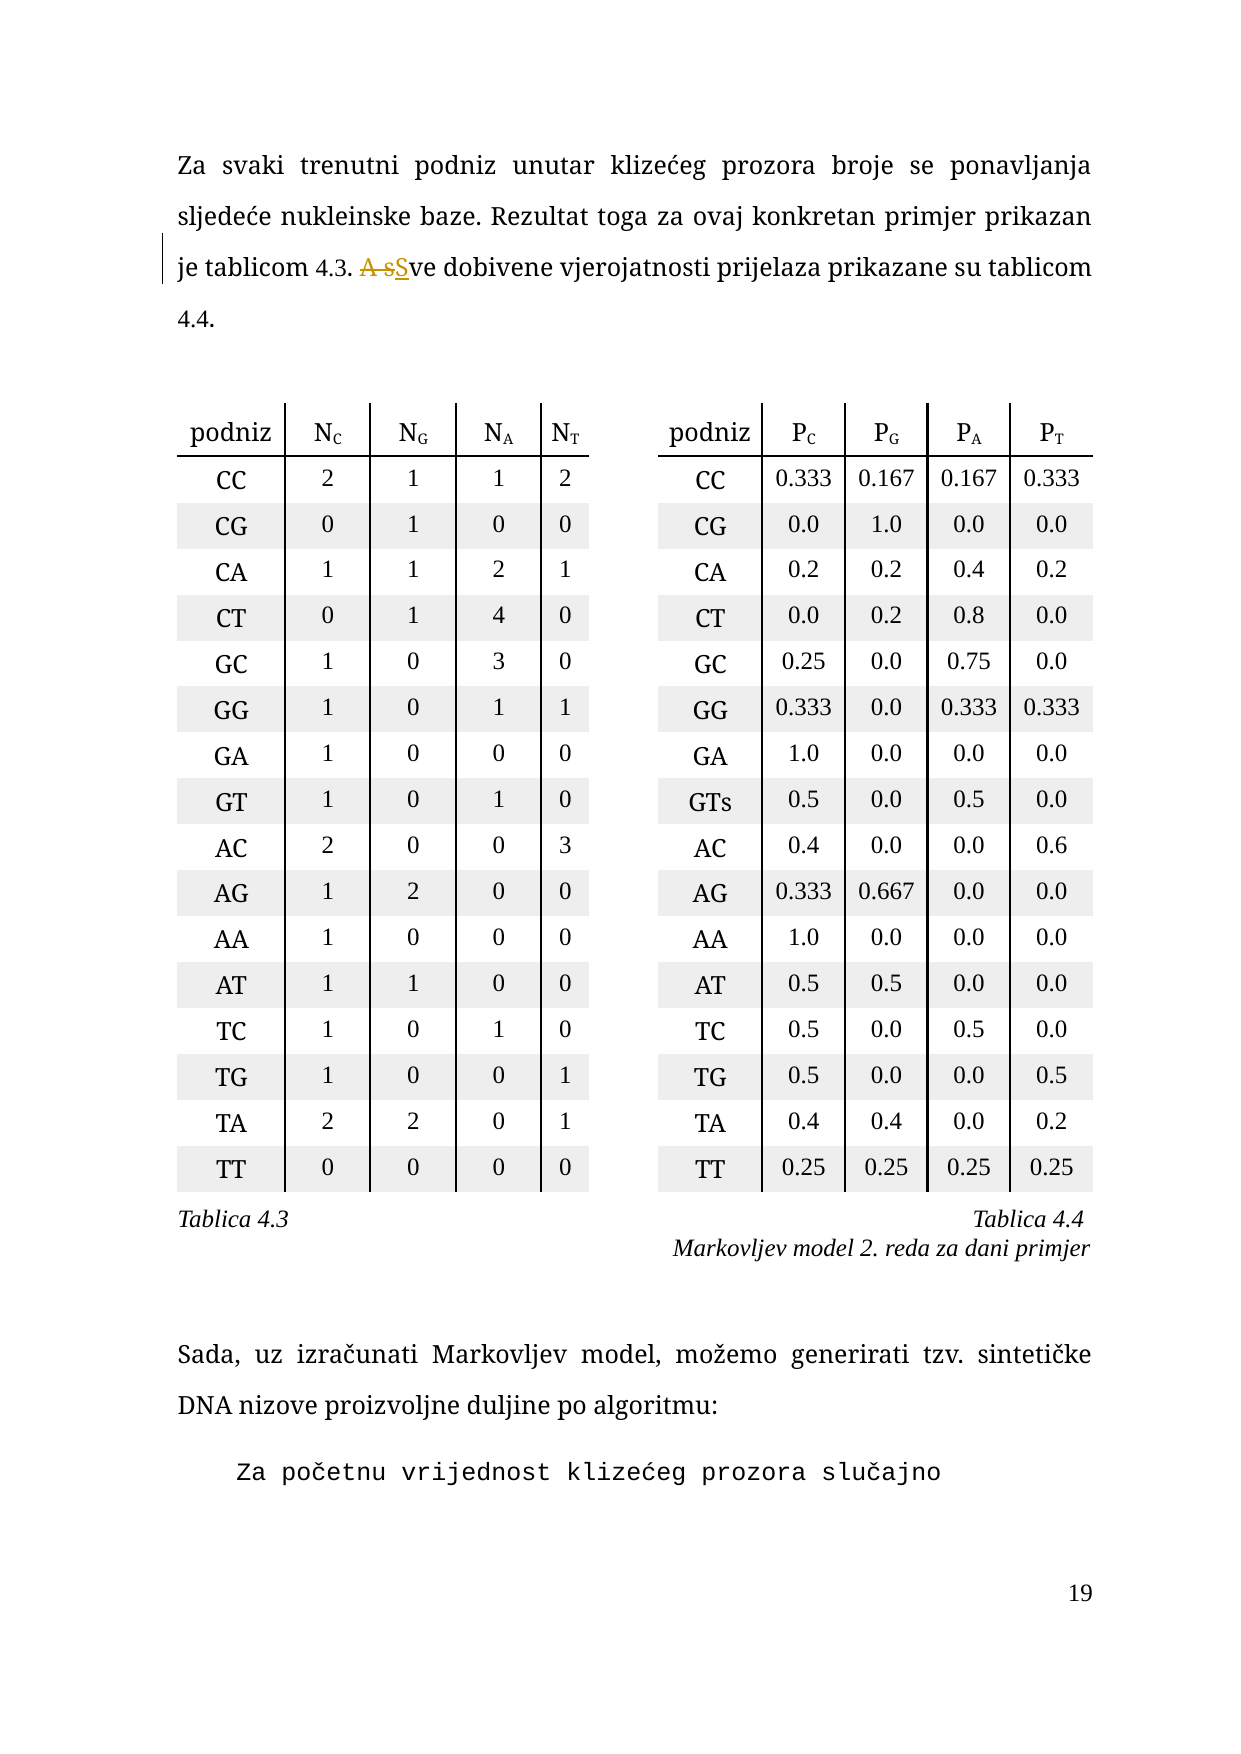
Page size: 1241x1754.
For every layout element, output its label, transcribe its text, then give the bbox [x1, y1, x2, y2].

table_header PC [763, 403, 844, 455]
table_cell 4 [457, 595, 540, 641]
table_cell 0 [457, 1100, 540, 1146]
table_cell 1 [286, 1054, 369, 1100]
table_cell 0.167 [929, 457, 1009, 503]
table_cell CA [177, 549, 284, 594]
table_cell 0.0 [846, 641, 926, 686]
table_cell 2 [542, 457, 589, 503]
table_cell 0.5 [763, 1008, 844, 1054]
table_header PA [929, 403, 1009, 455]
table_cell 0.0 [929, 1054, 1009, 1100]
text Za svaki trenutni podniz unutar klizećeg prozora broje se ponavljanja sljedeće nukleinske baze. Rezultat toga za ovaj konkretan primjer prikazan je tablicom 4.3. Sve dobivene vjerojatnosti prijelaza prikazane su tablicom 4.4. [177, 148, 1093, 335]
table_cell 0.0 [1011, 503, 1093, 549]
table_cell AT [177, 962, 284, 1008]
table_cell 0 [457, 503, 540, 549]
table_cell 0 [457, 1054, 540, 1100]
table_header NC [286, 403, 369, 455]
table_cell 0.0 [929, 824, 1009, 870]
text Tablica 4.3 [177, 1204, 635, 1233]
table_cell 0 [371, 641, 455, 686]
table_cell 0.0 [929, 916, 1009, 962]
table_cell 0.0 [1011, 870, 1093, 916]
table_cell 0.0 [929, 870, 1009, 916]
table_header podniz [177, 403, 284, 455]
table_cell 0.0 [929, 503, 1009, 549]
table_cell 1 [371, 457, 455, 503]
table_cell TA [177, 1100, 284, 1146]
table_cell 0 [457, 916, 540, 962]
table_cell 0.2 [763, 549, 844, 594]
table_cell 1 [457, 686, 540, 732]
table_cell 1 [542, 686, 589, 732]
table_header podniz [658, 403, 761, 455]
table_cell 0.25 [846, 1146, 926, 1192]
table_header NT [542, 403, 589, 455]
table_cell 2 [371, 1100, 455, 1146]
table_cell 1 [286, 733, 369, 778]
table_cell 0.0 [846, 1008, 926, 1054]
table_cell GA [658, 733, 761, 778]
table_header Za početnu vrijednost klizećeg prozora slučajno [177, 1454, 1093, 1494]
table_cell TT [658, 1146, 761, 1192]
table_cell TT [177, 1146, 284, 1192]
table_cell GTs [658, 778, 761, 824]
table_cell 0 [457, 870, 540, 916]
table_cell GT [177, 778, 284, 824]
table_cell 0.4 [929, 549, 1009, 594]
table_cell 0 [542, 641, 589, 686]
table_cell 0.5 [763, 778, 844, 824]
table_cell AT [658, 962, 761, 1008]
table_cell 1 [457, 778, 540, 824]
table_cell 0.0 [1011, 595, 1093, 641]
table_cell 1 [286, 1008, 369, 1054]
table_cell 1 [286, 686, 369, 732]
table_cell 1 [371, 962, 455, 1008]
table_cell 0.333 [929, 686, 1009, 732]
table_cell 0 [457, 733, 540, 778]
table_cell 1 [286, 916, 369, 962]
table_cell 0.25 [763, 641, 844, 686]
table_cell CC [177, 457, 284, 503]
table_cell 0 [371, 916, 455, 962]
table_cell 0.0 [929, 733, 1009, 778]
table_cell 0 [542, 778, 589, 824]
table_cell 0.0 [846, 778, 926, 824]
table_cell 0.333 [763, 686, 844, 732]
table_cell 0.2 [1011, 549, 1093, 594]
table_cell 0 [457, 824, 540, 870]
table_cell 2 [286, 457, 369, 503]
table_cell 2 [286, 1100, 369, 1146]
table_cell 0.333 [1011, 686, 1093, 732]
table_cell 0.2 [846, 549, 926, 594]
table_cell AG [658, 870, 761, 916]
table_header PT [1011, 403, 1093, 455]
table_cell 0 [371, 1008, 455, 1054]
table_cell 1 [286, 962, 369, 1008]
table_cell 2 [286, 824, 369, 870]
table_header NA [457, 403, 540, 455]
table_cell 0.167 [846, 457, 926, 503]
table_cell 2 [457, 549, 540, 594]
table_cell 0.0 [846, 824, 926, 870]
table_cell 0.75 [929, 641, 1009, 686]
table_cell TC [658, 1008, 761, 1054]
table_cell GC [177, 641, 284, 686]
table_cell 0.5 [1011, 1054, 1093, 1100]
table_cell CT [658, 595, 761, 641]
text Tablica 4.4 [635, 1204, 1093, 1233]
table_cell 0 [542, 962, 589, 1008]
table_cell 0.2 [1011, 1100, 1093, 1146]
table_cell 1 [286, 870, 369, 916]
table_cell 0 [542, 1008, 589, 1054]
table_header NG [371, 403, 455, 455]
table_cell GA [177, 733, 284, 778]
table_cell 0.0 [1011, 641, 1093, 686]
table_cell 0.0 [929, 1100, 1009, 1146]
table_cell 0 [286, 1146, 369, 1192]
table_cell 0 [371, 824, 455, 870]
table_cell CT [177, 595, 284, 641]
table_cell 0 [371, 733, 455, 778]
table_cell 0 [542, 595, 589, 641]
table_cell 0.333 [763, 870, 844, 916]
table_cell TG [658, 1054, 761, 1100]
table_cell 0.0 [846, 1054, 926, 1100]
table_cell AC [177, 824, 284, 870]
table_cell 1.0 [846, 503, 926, 549]
table_cell 0 [542, 870, 589, 916]
table_cell 1 [371, 549, 455, 594]
table_cell 0.25 [929, 1146, 1009, 1192]
table_cell 0.4 [846, 1100, 926, 1146]
table_cell 1.0 [763, 916, 844, 962]
table_cell TG [177, 1054, 284, 1100]
table_cell 0.0 [1011, 962, 1093, 1008]
table_cell 1 [457, 457, 540, 503]
table_cell TA [658, 1100, 761, 1146]
table_cell 0.0 [846, 733, 926, 778]
table_cell 0.333 [1011, 457, 1093, 503]
table_cell 0.667 [846, 870, 926, 916]
table_cell CC [658, 457, 761, 503]
table_cell CG [658, 503, 761, 549]
table_cell 0 [371, 778, 455, 824]
table_cell 0.0 [1011, 733, 1093, 778]
table_cell 0 [457, 962, 540, 1008]
table_cell 1 [457, 1008, 540, 1054]
table_cell 2 [371, 870, 455, 916]
table_cell 1 [371, 503, 455, 549]
table_cell 0 [371, 1054, 455, 1100]
table_cell 0.5 [763, 1054, 844, 1100]
table_cell CG [177, 503, 284, 549]
table_cell 1 [286, 549, 369, 594]
table_cell 1 [286, 641, 369, 686]
table_cell 0.0 [1011, 1008, 1093, 1054]
text Markovljev model 2. reda za dani primjer [635, 1233, 1093, 1262]
table_cell GG [658, 686, 761, 732]
table_cell 0.25 [763, 1146, 844, 1192]
table_cell 0 [542, 1146, 589, 1192]
table_cell 0 [371, 686, 455, 732]
table_cell 0.5 [763, 962, 844, 1008]
table_cell 0.6 [1011, 824, 1093, 870]
table_cell AA [177, 916, 284, 962]
table_cell 1 [542, 1100, 589, 1146]
table_cell 0.5 [929, 1008, 1009, 1054]
table_cell 0.0 [1011, 916, 1093, 962]
table_cell 0.25 [1011, 1146, 1093, 1192]
table_cell 3 [542, 824, 589, 870]
table_cell 0.0 [763, 503, 844, 549]
table_cell 3 [457, 641, 540, 686]
table_cell TC [177, 1008, 284, 1054]
table_cell 0.4 [763, 1100, 844, 1146]
table_cell 0 [286, 503, 369, 549]
table_cell 1 [542, 1054, 589, 1100]
table_cell 0 [286, 595, 369, 641]
table_cell 0.0 [929, 962, 1009, 1008]
table_cell 1.0 [763, 733, 844, 778]
table_cell 0.5 [929, 778, 1009, 824]
text Sada, uz izračunati Markovljev model, možemo generirati tzv. sintetičke DNA nizove proizvoljne duljine po algoritmu: [177, 1337, 1093, 1422]
table_cell 0 [371, 1146, 455, 1192]
table_cell AG [177, 870, 284, 916]
table_cell 0 [542, 733, 589, 778]
table_cell 0 [542, 503, 589, 549]
table_cell 0 [457, 1146, 540, 1192]
table_cell 0.0 [763, 595, 844, 641]
table_cell CA [658, 549, 761, 594]
table_cell 1 [371, 595, 455, 641]
table_cell 0.0 [846, 686, 926, 732]
table_cell 0 [542, 916, 589, 962]
table_cell 0.8 [929, 595, 1009, 641]
table_header PG [846, 403, 926, 455]
table_cell GG [177, 686, 284, 732]
table_cell GC [658, 641, 761, 686]
table_cell 0.0 [1011, 778, 1093, 824]
table_cell 0.333 [763, 457, 844, 503]
table_cell 0.2 [846, 595, 926, 641]
table_cell AA [658, 916, 761, 962]
table_cell 0.5 [846, 962, 926, 1008]
table_cell 1 [286, 778, 369, 824]
table_cell 1 [542, 549, 589, 594]
table_cell 0.0 [846, 916, 926, 962]
table_cell AC [658, 824, 761, 870]
table_cell 0.4 [763, 824, 844, 870]
